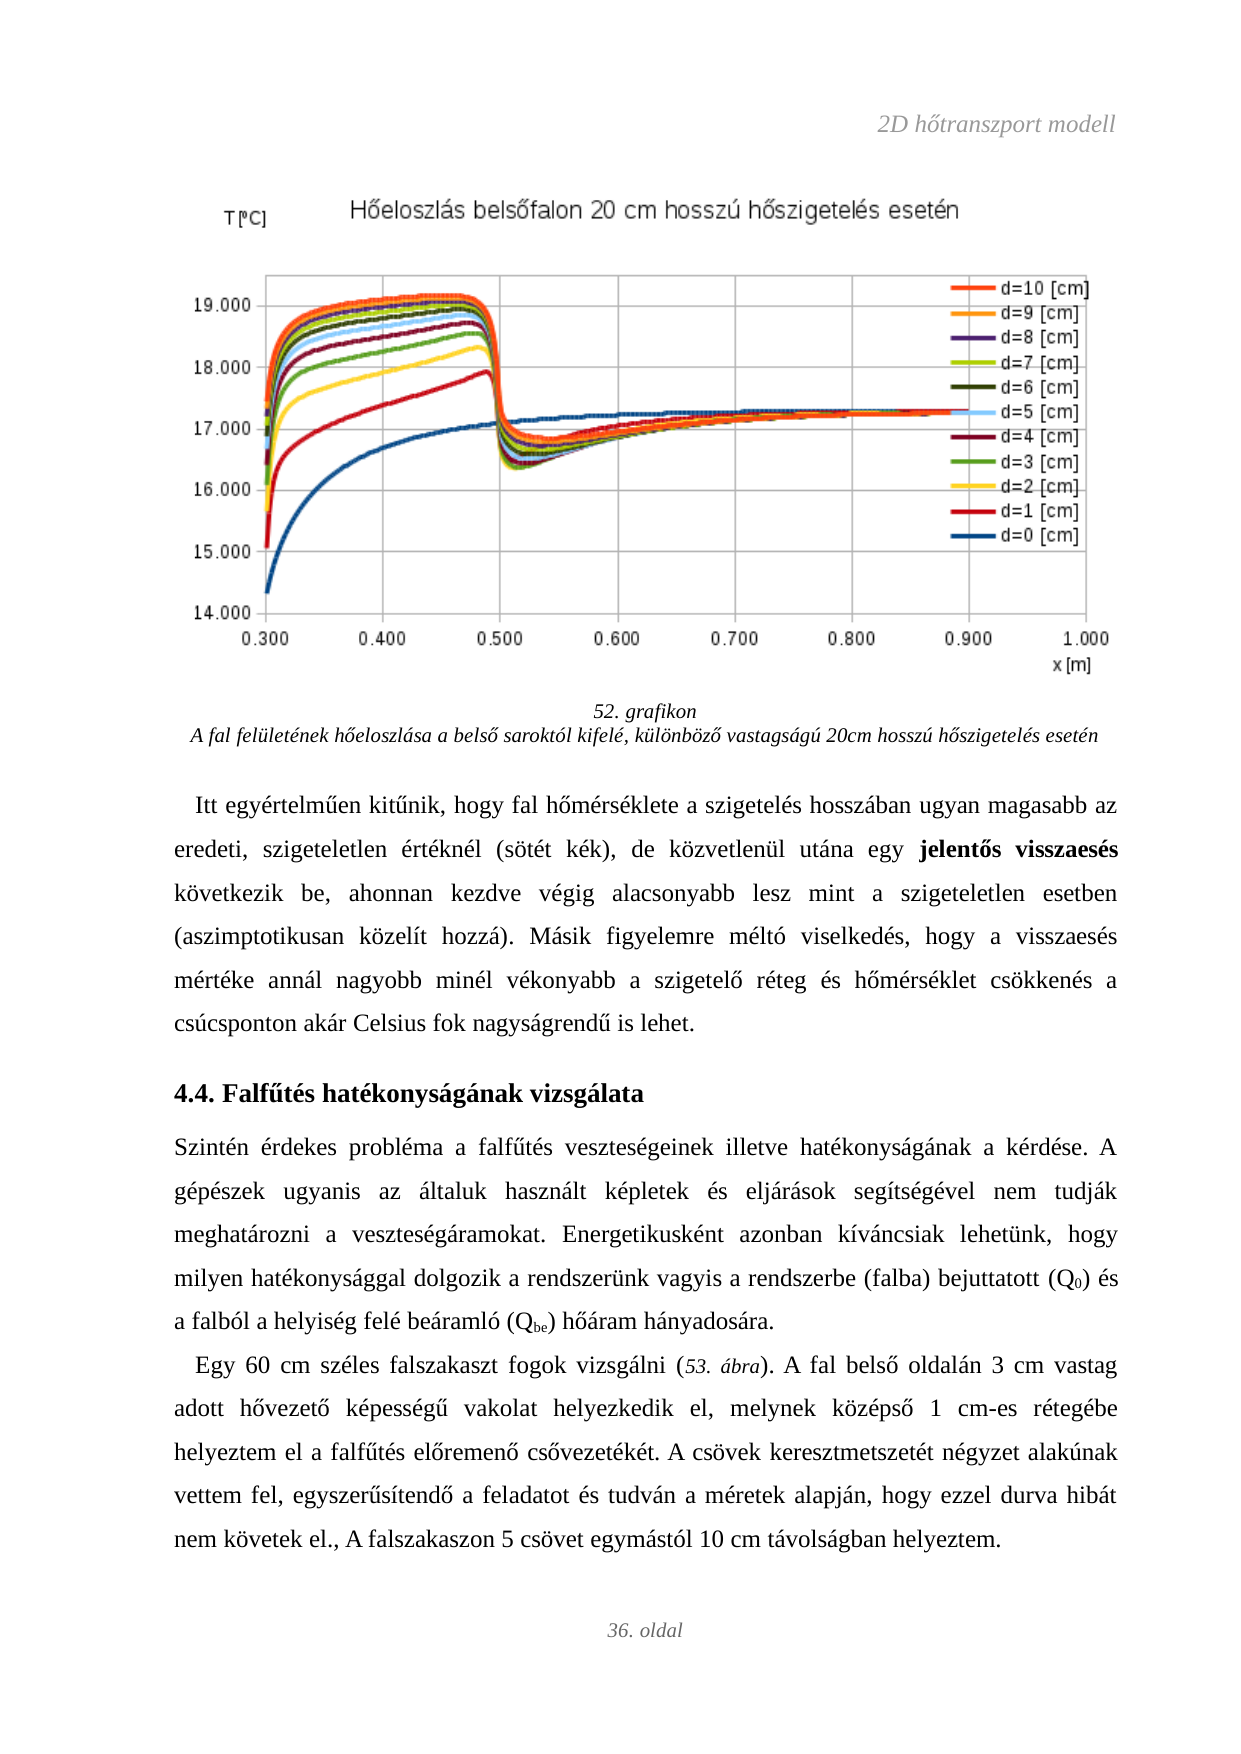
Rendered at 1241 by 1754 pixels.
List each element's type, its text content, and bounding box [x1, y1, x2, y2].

text Szintén érdekes probléma a falfűtés veszteségeinek illetve hatékonyságának a kérdése. A gépészek ugyanis az általuk használt képletek és eljárások segítségével nem tudják meghatározni a veszteségáramokat. Energetikusként azonban kíváncsiak lehetünk, hogy milyen hatékonysággal dolgozik a rendszerünk vagyis a rendszerbe (falba) bejuttatott (Q0) és a falból a helyiség felé beáramló (Qbe) hőáram hányadosára. [174, 1132, 1118, 1335]
text 52. grafikon [174, 699, 1118, 723]
text Itt egyértelműen kitűnik, hogy fal hőmérséklete a szigetelés hosszában ugyan magasabb az eredeti, szigeteletlen értéknél (sötét kék), de közvetlenül utána egy jelentős visszaesés következik be, ahonnan kezdve végig alacsonyabb lesz mint a szigeteletlen esetben (aszimptotikusan közelít hozzá). Másik figyelemre méltó viselkedés, hogy a visszaesés mértéke annál nagyobb minél vékonyabb a szigetelő réteg és hőmérséklet csökkenés a csúcsponton akár Celsius fok nagyságrendű is lehet. [174, 790, 1118, 1037]
text Egy 60 cm széles falszakaszt fogok vizsgálni (53. ábra). A fal belső oldalán 3 cm vastag adott hővezető képességű vakolat helyezkedik el, melynek középső 1 cm-es rétegébe helyeztem el a falfűtés előremenő csővezetékét. A csövek keresztmetszetét négyzet alakúnak vettem fel, egyszerűsítendő a feladatot és tudván a méretek alapján, hogy ezzel durva hibát nem követek el., A falszakaszon 5 csövet egymástól 10 cm távolságban helyeztem. [174, 1350, 1118, 1553]
picture [194, 167, 1113, 685]
text A fal felületének hőeloszlása a belső saroktól kifelé, különböző vastagságú 20cm hosszú hőszigetelés esetén [174, 723, 1118, 747]
subtitle Falfűtés hatékonyságának vizsgálata [174, 1077, 1118, 1108]
